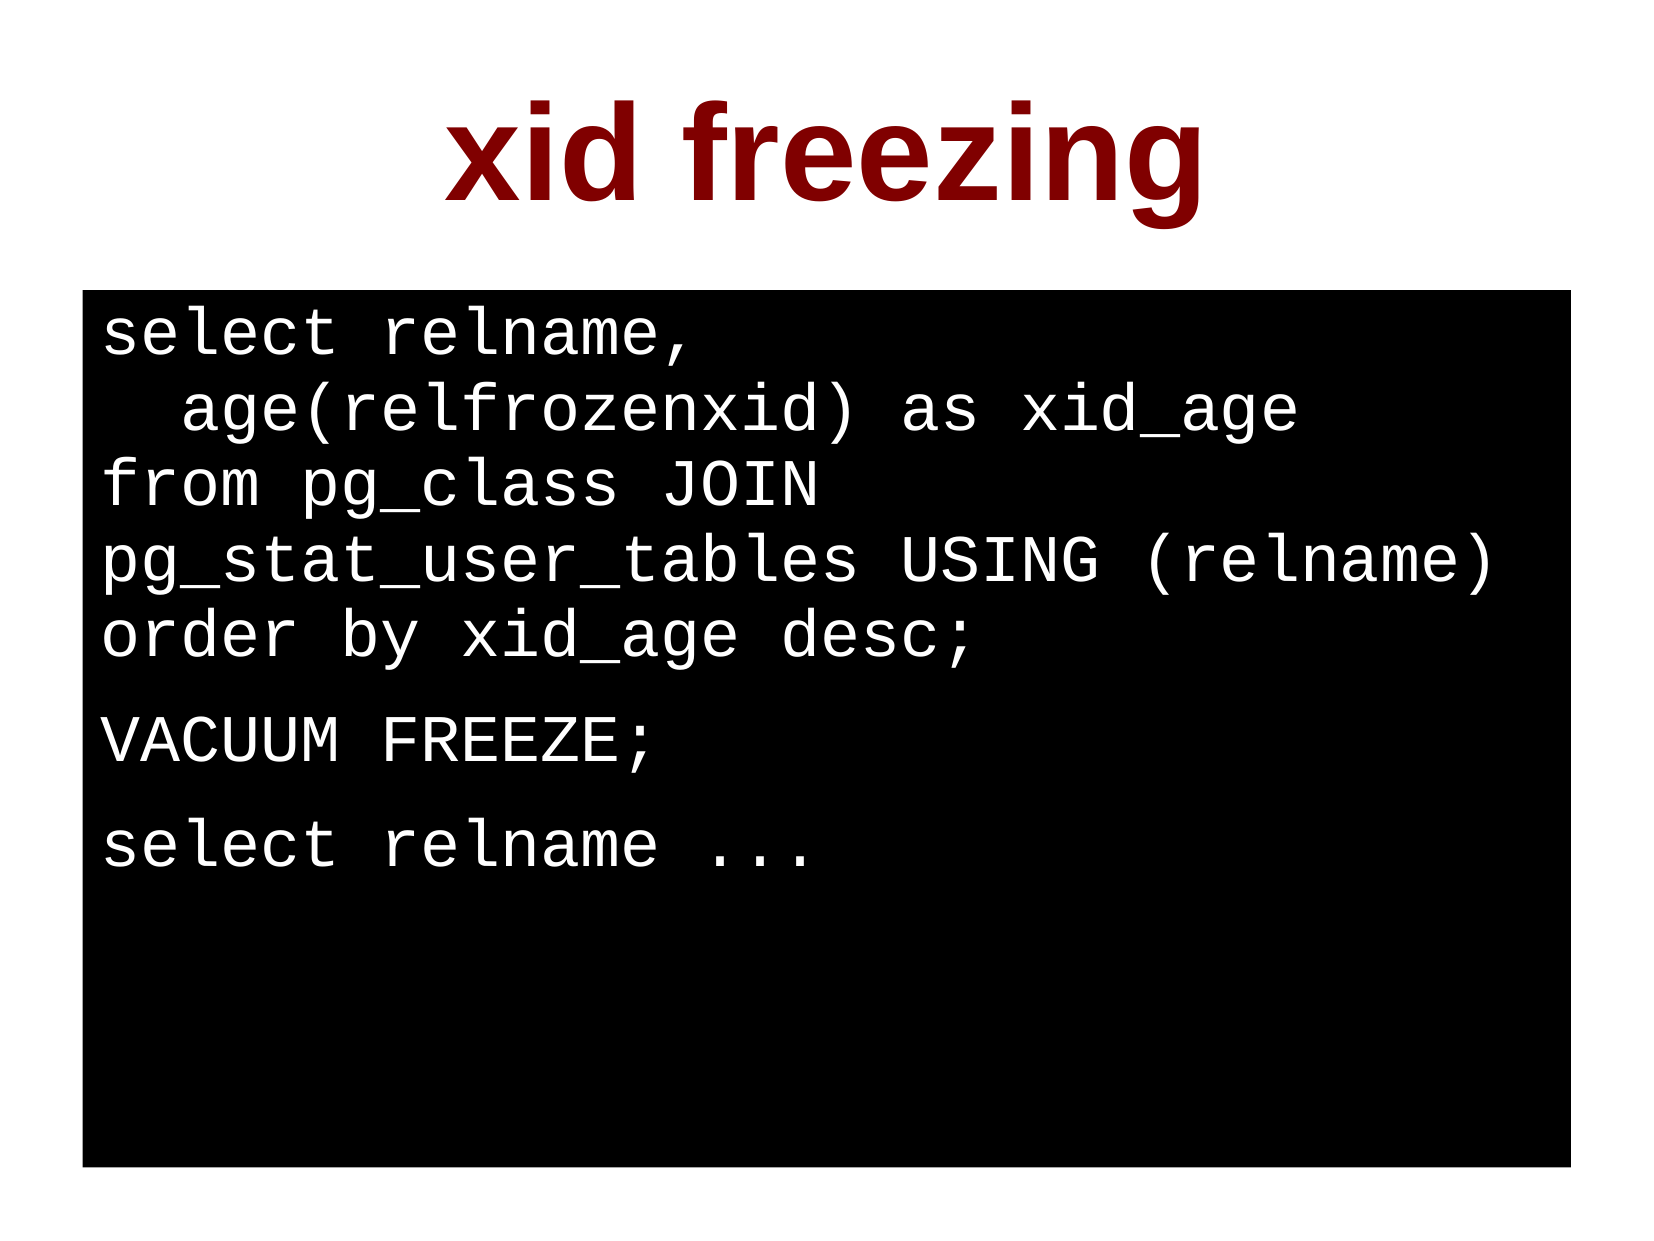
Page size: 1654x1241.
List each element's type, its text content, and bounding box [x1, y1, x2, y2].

title xid freezing [82, 49, 1571, 257]
list select relname, age(relfrozenxid) as xid_age from pg_class JOIN pg_stat_user_tables USING (relname) order by xid_age desc; VACUUM FREEZE; select relname ... [82, 290, 1571, 1168]
